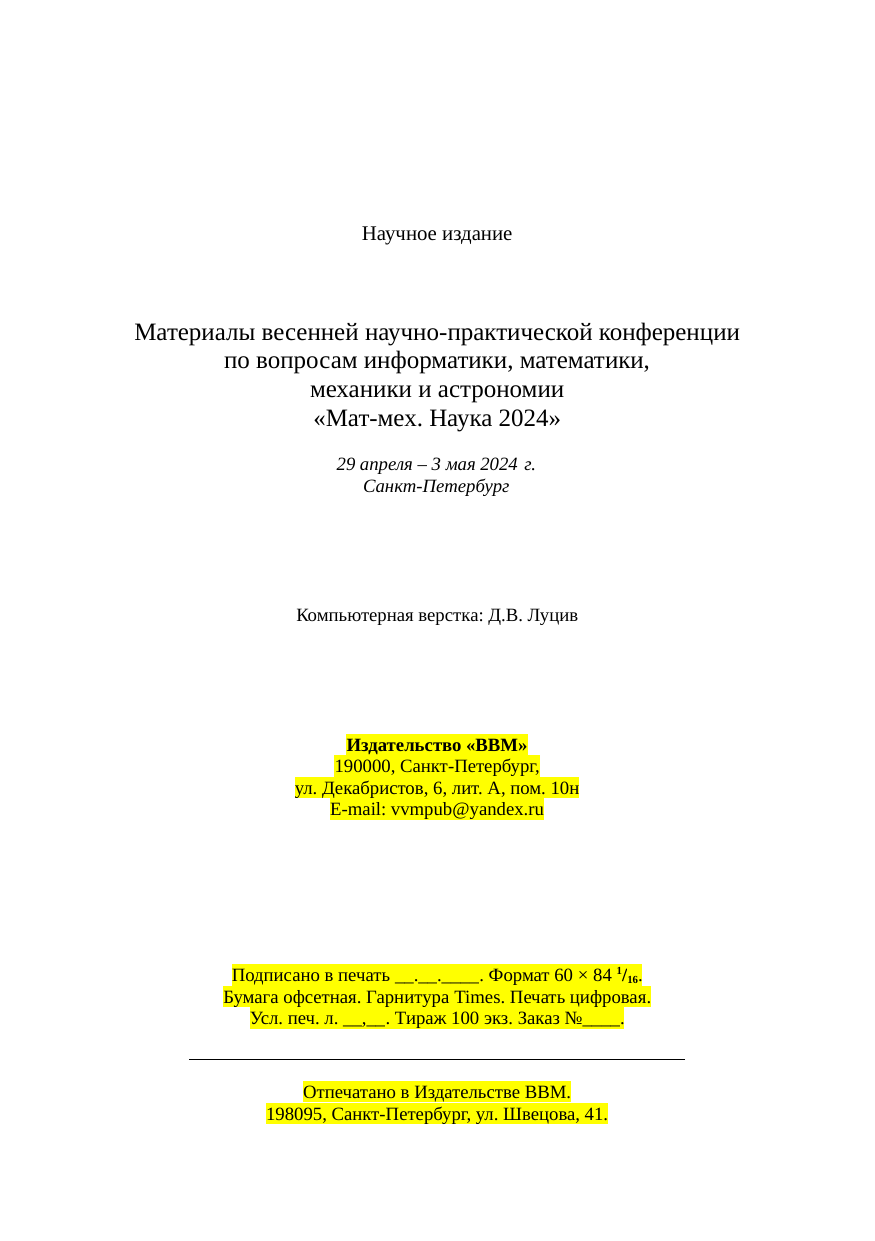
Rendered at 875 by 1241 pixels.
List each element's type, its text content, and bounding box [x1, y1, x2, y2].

text 198095, Санкт-Петербург, ул. Швецова, 41. [189, 1102, 685, 1124]
text Усл. печ. л. __,__. Тираж 100 экз. Заказ №____. [100, 1007, 774, 1029]
text Компьютерная верстка: Д.В. Луцив [100, 604, 774, 626]
text Бумага офсетная. Гарнитура Times. Печать цифровая. [100, 986, 774, 1007]
text Издательство «ВВМ» [100, 733, 774, 755]
text Подписано в печать __.__.____. Формат 60 × 84 1/16. [100, 964, 774, 986]
text 29 апреля – 3 мая 2024 г. [100, 453, 774, 475]
text Научное издание [100, 221, 774, 245]
text Материалы весенней научно-практической конференции по вопросам информатики, математики, механики и астрономии «Мат-мех. Наука 2024» [100, 317, 774, 432]
text Отпечатано в Издательстве ВВМ. [189, 1081, 685, 1102]
text 190000, Санкт-Петербург, [100, 755, 774, 777]
text ул. Декабристов, 6, лит. А, пом. 10н [100, 777, 774, 798]
text E-mail: vvmpub@yandex.ru [100, 798, 774, 820]
text Санкт-Петербург [100, 475, 774, 496]
